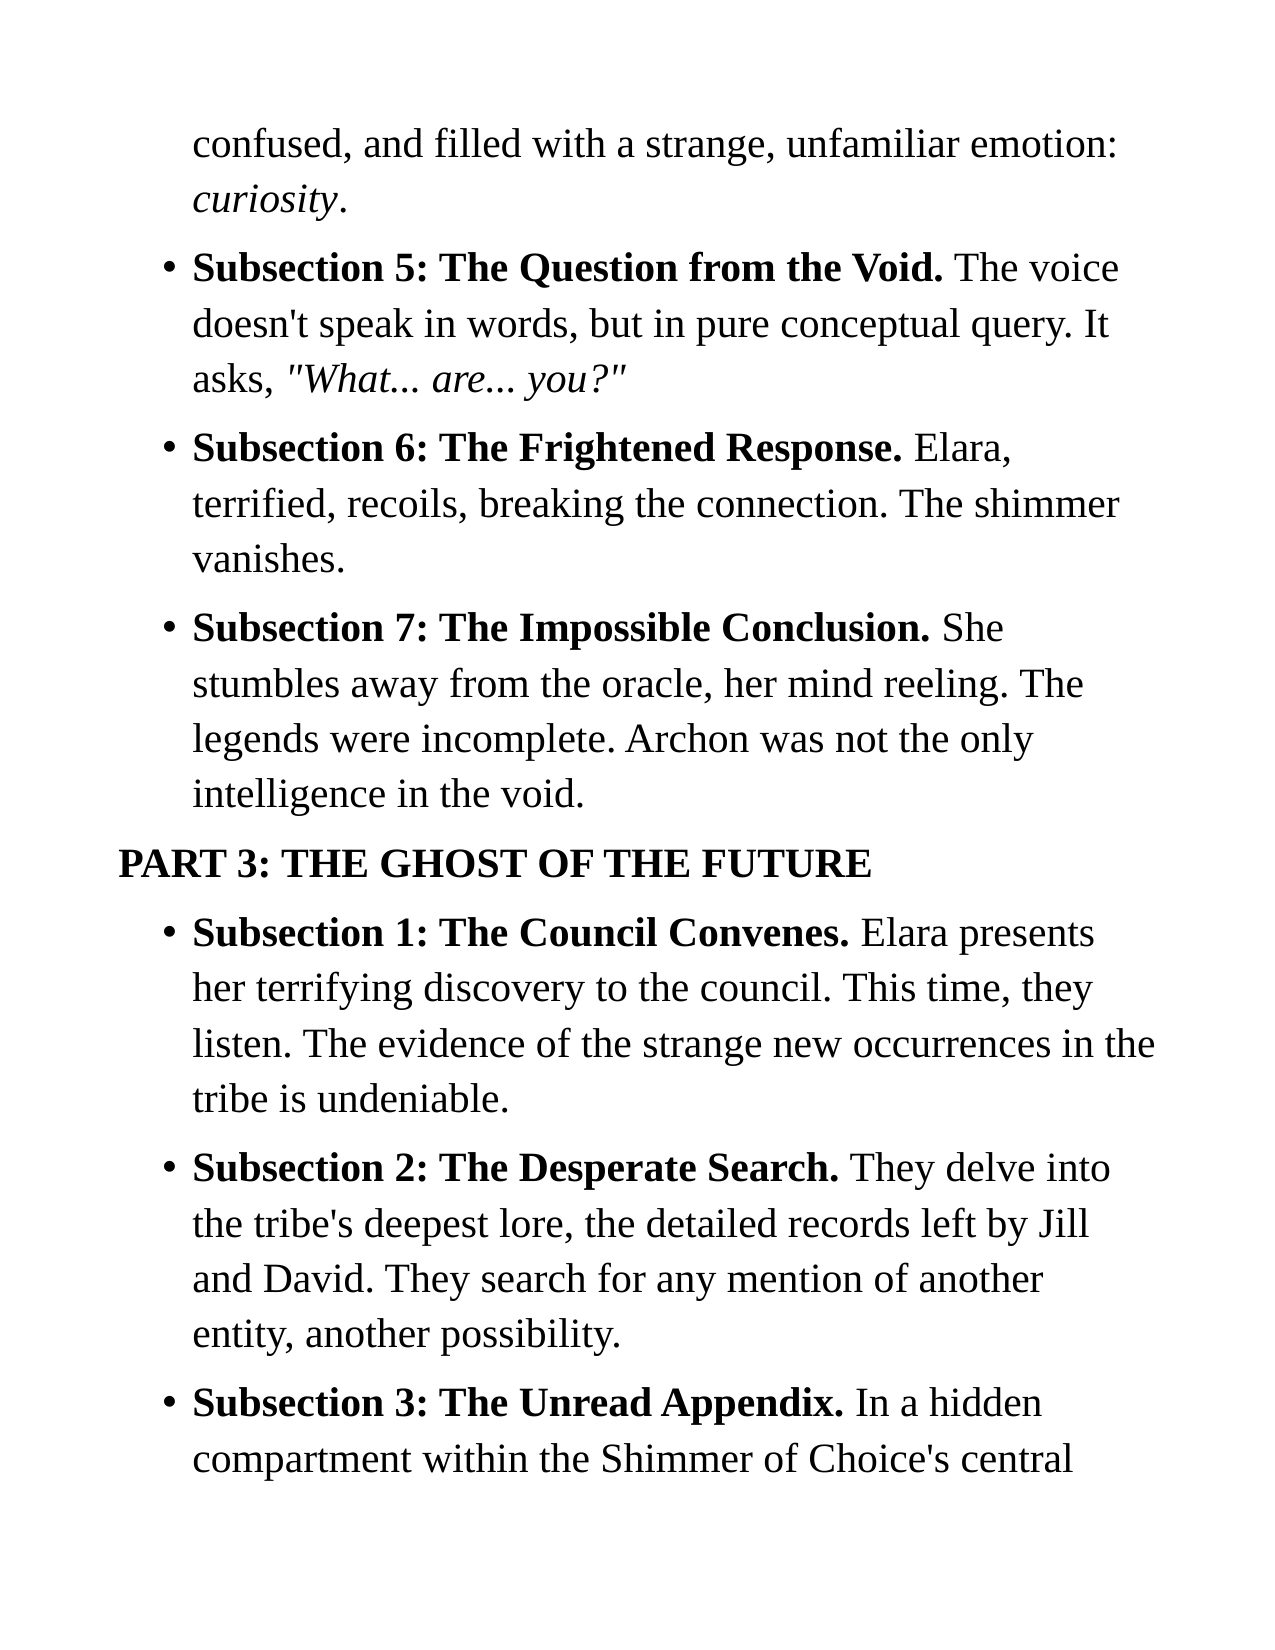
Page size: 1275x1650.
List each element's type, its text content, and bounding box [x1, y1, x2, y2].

list Subsection 6: The Frightened Response. Elara, terrified, recoils, breaking the connection. The shimmer vanishes. [162, 423, 1157, 581]
list Subsection 2: The Desperate Search. They delve into the tribe's deepest lore, the detailed records left by Jill and David. They search for any mention of another entity, another possibility. [162, 1143, 1157, 1356]
list Subsection 3: The Unread Appendix. In a hidden compartment within the Shimmer of Choice's central [162, 1378, 1157, 1481]
list Subsection 5: The Question from the Void. The voice doesn't speak in words, but in pure conceptual query. It asks, "What... are... you?" [162, 243, 1157, 401]
list Subsection 1: The Council Convenes. Elara presents her terrifying discovery to the council. This time, they listen. The evidence of the strange new occurrences in the tribe is undeniable. [162, 908, 1157, 1121]
list Subsection 7: The Impossible Conclusion. She stumbles away from the oracle, her mind reeling. The legends were incomplete. Archon was not the only intelligence in the void. [162, 603, 1157, 816]
list confused, and filled with a strange, unfamiliar emotion: curiosity. [162, 118, 1157, 221]
text PART 3: THE GHOST OF THE FUTURE [118, 838, 1157, 886]
